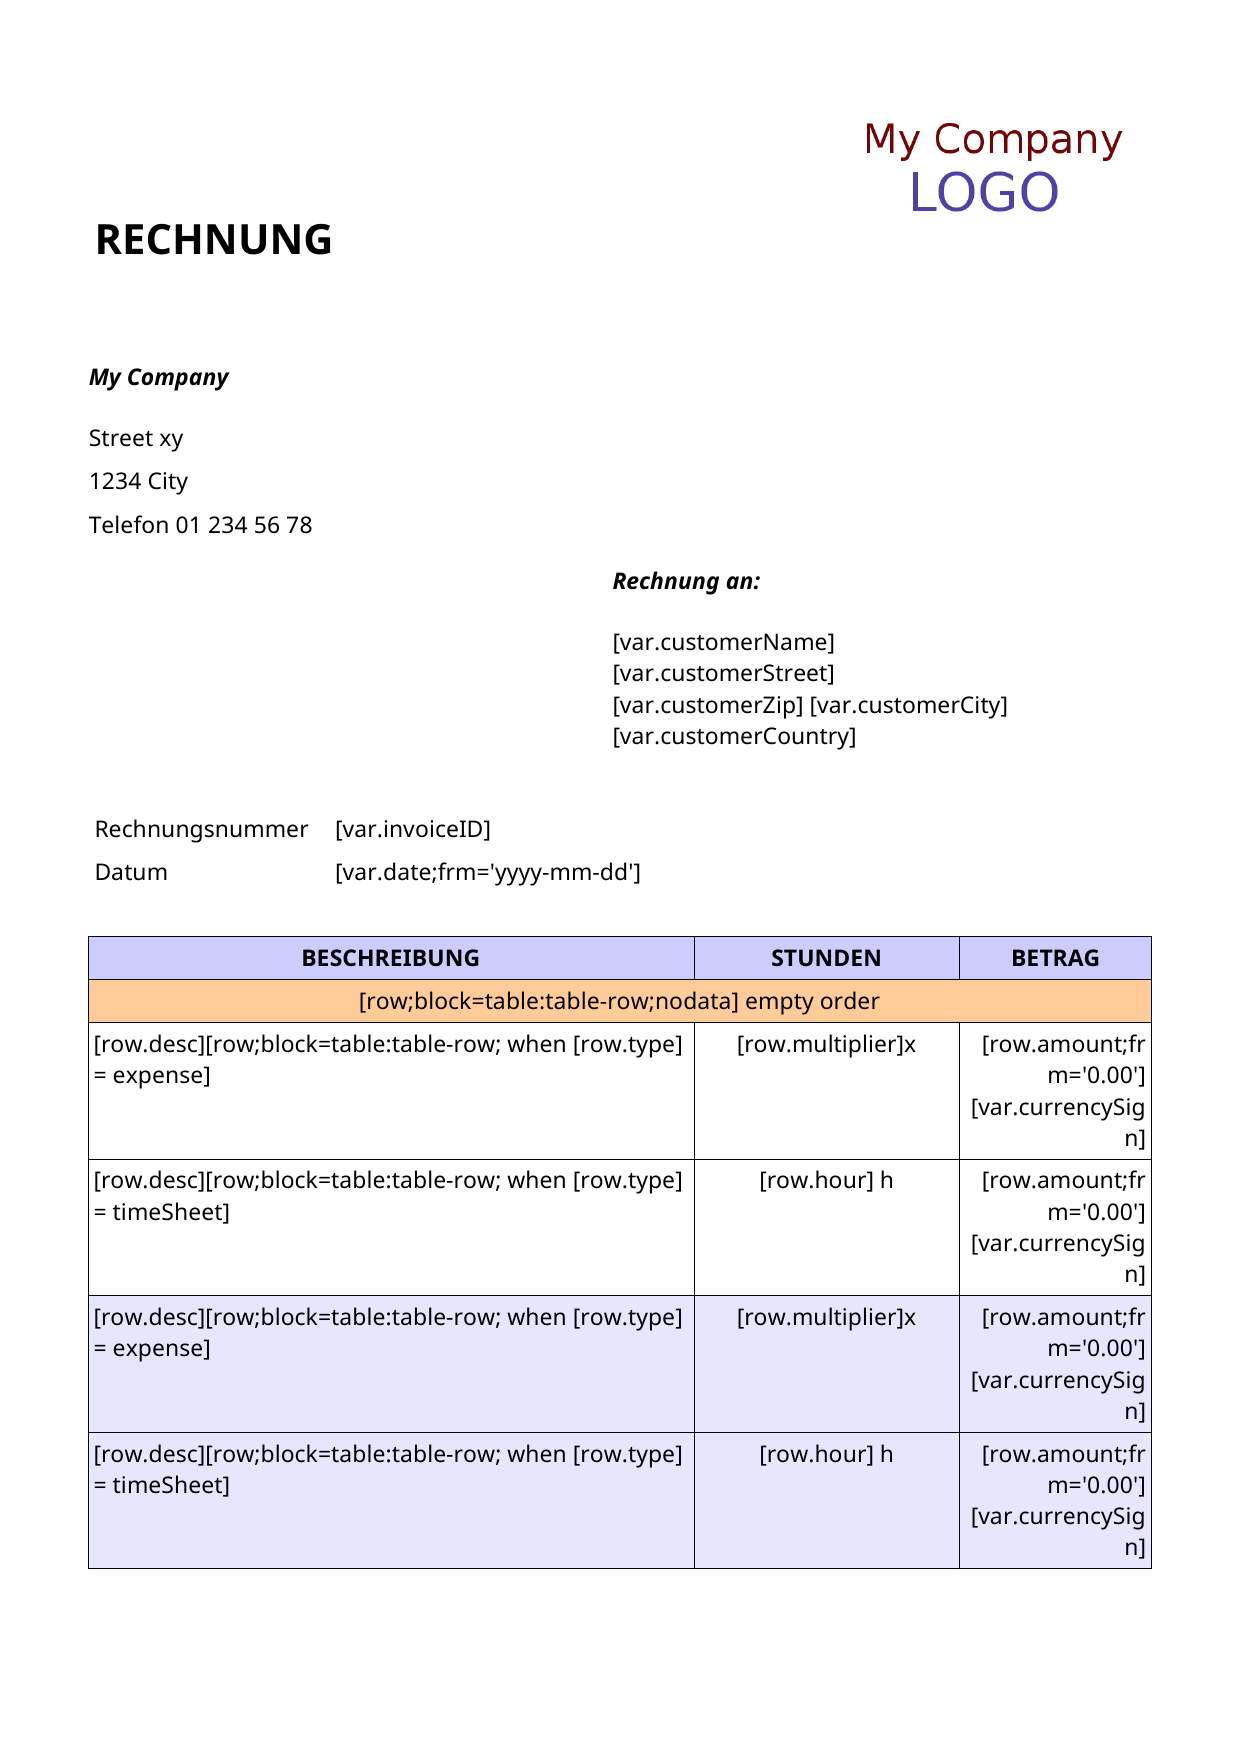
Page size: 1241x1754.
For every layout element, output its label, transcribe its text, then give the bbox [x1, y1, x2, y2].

text [var.customerName] [var.customerStreet] [var.customerZip] [var.customerCity] [var.customerCountry] [612, 626, 1152, 751]
table_header BESCHREIBUNG [89, 937, 694, 979]
table_cell Datum [89, 850, 329, 893]
table_cell [row.desc][row;block=table:table-row; when [row.type] = expense] [89, 1023, 694, 1159]
table_cell [row.amount;frm='0.00'][var.currencySign] [960, 1433, 1151, 1568]
table_cell [row.desc][row;block=table:table-row; when [row.type] = timeSheet] [89, 1433, 694, 1568]
table_cell [row.amount;frm='0.00'][var.currencySign] [960, 1023, 1151, 1159]
table_cell [row.hour] h [695, 1160, 959, 1295]
table_cell [row.multiplier]x [695, 1023, 959, 1159]
picture [854, 116, 1132, 234]
table_cell [row.desc][row;block=table:table-row; when [row.type] = expense] [89, 1296, 694, 1432]
table_cell [row.hour] h [695, 1433, 959, 1568]
table_cell [row.amount;frm='0.00'][var.currencySign] [960, 1296, 1151, 1432]
table_cell [row.amount;frm='0.00'][var.currencySign] [960, 1160, 1151, 1295]
table_cell [row.multiplier]x [695, 1296, 959, 1432]
subtitle My Company [88, 361, 1152, 392]
table_header [var.invoiceID] [329, 807, 1151, 850]
text Telefon 01 234 56 78 [88, 509, 1152, 540]
text Street xy [88, 422, 1152, 453]
table_cell [row.desc][row;block=table:table-row; when [row.type] = timeSheet] [89, 1160, 694, 1295]
table_cell [var.date;frm='yyyy-mm-dd'] [329, 850, 1151, 893]
subtitle Rechnung an: [612, 565, 1152, 597]
text 1234 City [88, 465, 1152, 497]
table_cell [row;block=table:table-row;nodata] empty order [89, 980, 1151, 1022]
table_header BETRAG [960, 937, 1151, 979]
table_header Rechnungsnummer [89, 807, 329, 850]
table_header STUNDEN [695, 937, 959, 979]
